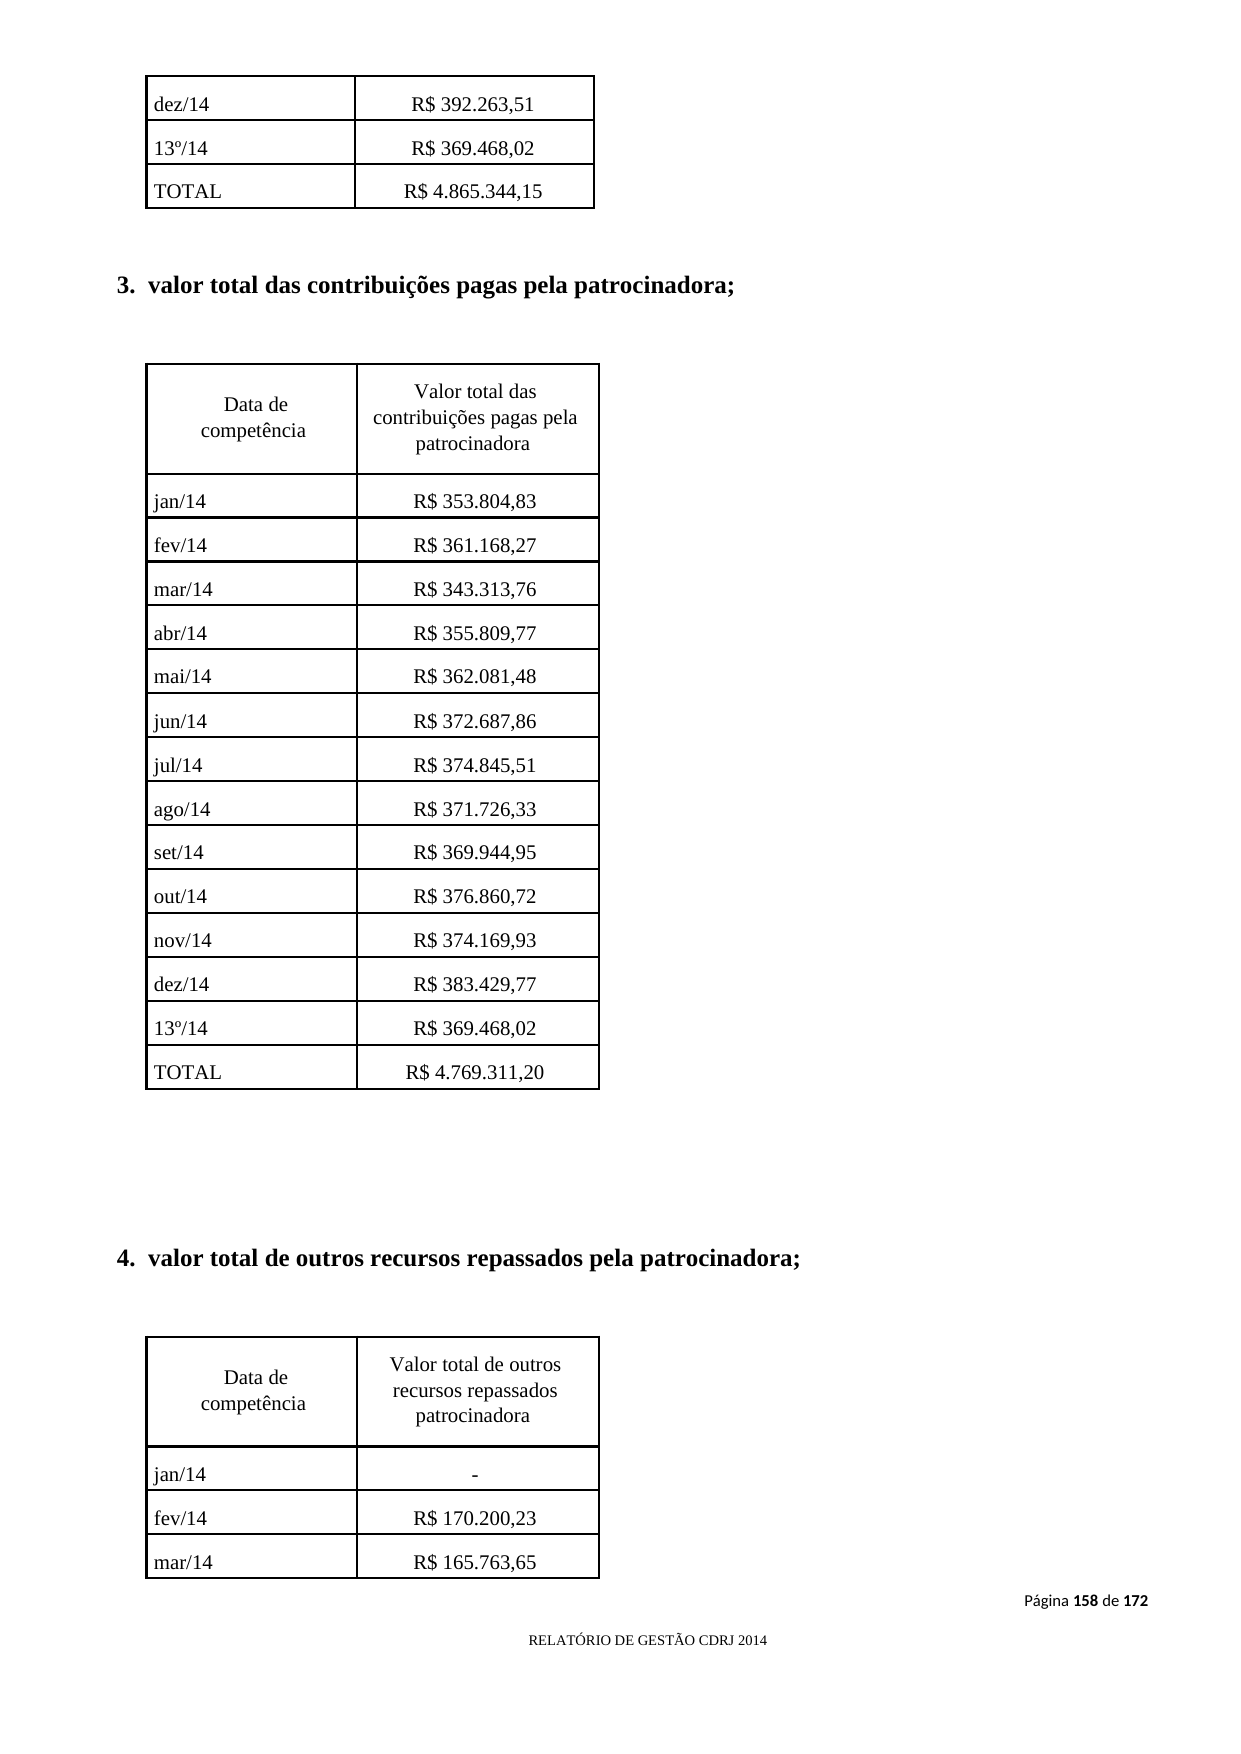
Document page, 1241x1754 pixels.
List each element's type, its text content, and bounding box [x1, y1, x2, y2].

table_cell R$ 362.081,48 [358, 650, 598, 692]
table_cell mar/14 [148, 563, 356, 604]
table_cell mai/14 [148, 650, 356, 692]
table_cell R$ 371.726,33 [358, 782, 598, 824]
table_header Data de competência [148, 365, 356, 472]
table_cell ago/14 [148, 782, 356, 824]
table_cell set/14 [148, 826, 356, 868]
table_cell dez/14 [148, 958, 356, 1000]
table_cell abr/14 [148, 606, 356, 648]
table_cell R$ 383.429,77 [358, 958, 598, 1000]
table_cell R$ 374.169,93 [358, 914, 598, 956]
table_cell out/14 [148, 870, 356, 912]
table_cell TOTAL [148, 1046, 356, 1088]
table_header Valor total das contribuições pagas pela patrocinadora [358, 365, 598, 472]
table_cell R$ 369.468,02 [356, 121, 593, 163]
list valor total de outros recursos repassados pela patrocinadora; [117, 1243, 1157, 1272]
list valor total das contribuições pagas pela patrocinadora; [117, 270, 1157, 299]
table_cell R$ 376.860,72 [358, 870, 598, 912]
table_cell 13º/14 [148, 121, 354, 163]
table_cell jul/14 [148, 738, 356, 780]
table_cell nov/14 [148, 914, 356, 956]
table_cell R$ 392.263,51 [356, 77, 593, 119]
table_cell R$ 374.845,51 [358, 738, 598, 780]
table_cell - [358, 1448, 598, 1489]
table_cell TOTAL [148, 165, 354, 207]
table_cell dez/14 [148, 77, 354, 119]
table_cell jan/14 [148, 1448, 356, 1489]
table_cell R$ 343.313,76 [358, 563, 598, 604]
table_cell R$ 170.200,23 [358, 1491, 598, 1533]
table_cell R$ 369.944,95 [358, 826, 598, 868]
table_cell R$ 369.468,02 [358, 1002, 598, 1044]
table_cell jan/14 [148, 475, 356, 516]
table_header Data de competência [148, 1338, 356, 1445]
table_cell R$ 372.687,86 [358, 694, 598, 736]
table_header Valor total de outros recursos repassados patrocinadora [358, 1338, 598, 1445]
table_cell jun/14 [148, 694, 356, 736]
table_cell R$ 361.168,27 [358, 519, 598, 560]
table_cell R$ 4.769.311,20 [358, 1046, 598, 1088]
table_cell mar/14 [148, 1535, 356, 1577]
table_cell R$ 355.809,77 [358, 606, 598, 648]
table_cell R$ 165.763,65 [358, 1535, 598, 1577]
table_cell fev/14 [148, 519, 356, 560]
table_cell 13º/14 [148, 1002, 356, 1044]
table_cell R$ 353.804,83 [358, 475, 598, 516]
table_cell R$ 4.865.344,15 [356, 165, 593, 207]
table_cell fev/14 [148, 1491, 356, 1533]
